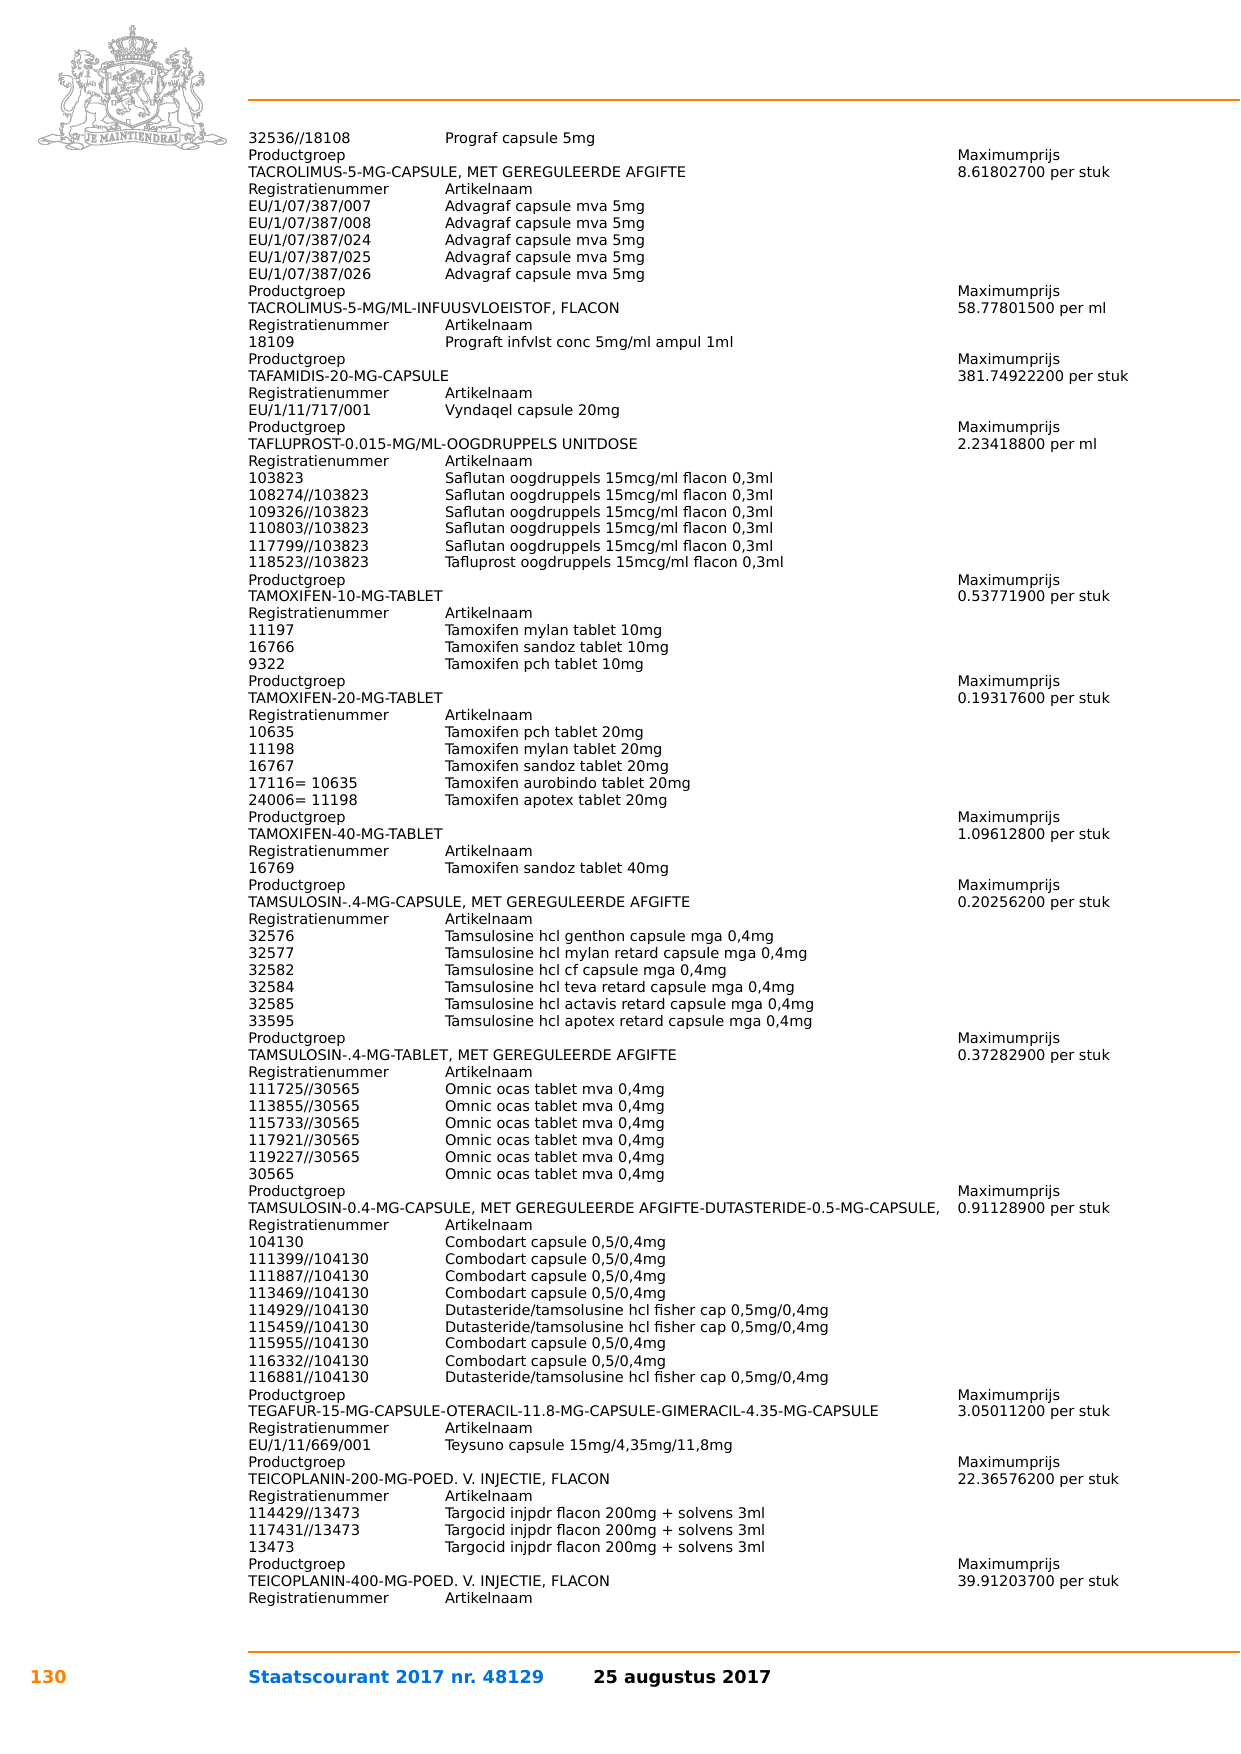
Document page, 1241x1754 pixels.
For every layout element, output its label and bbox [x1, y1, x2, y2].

picture [38, 25, 227, 150]
